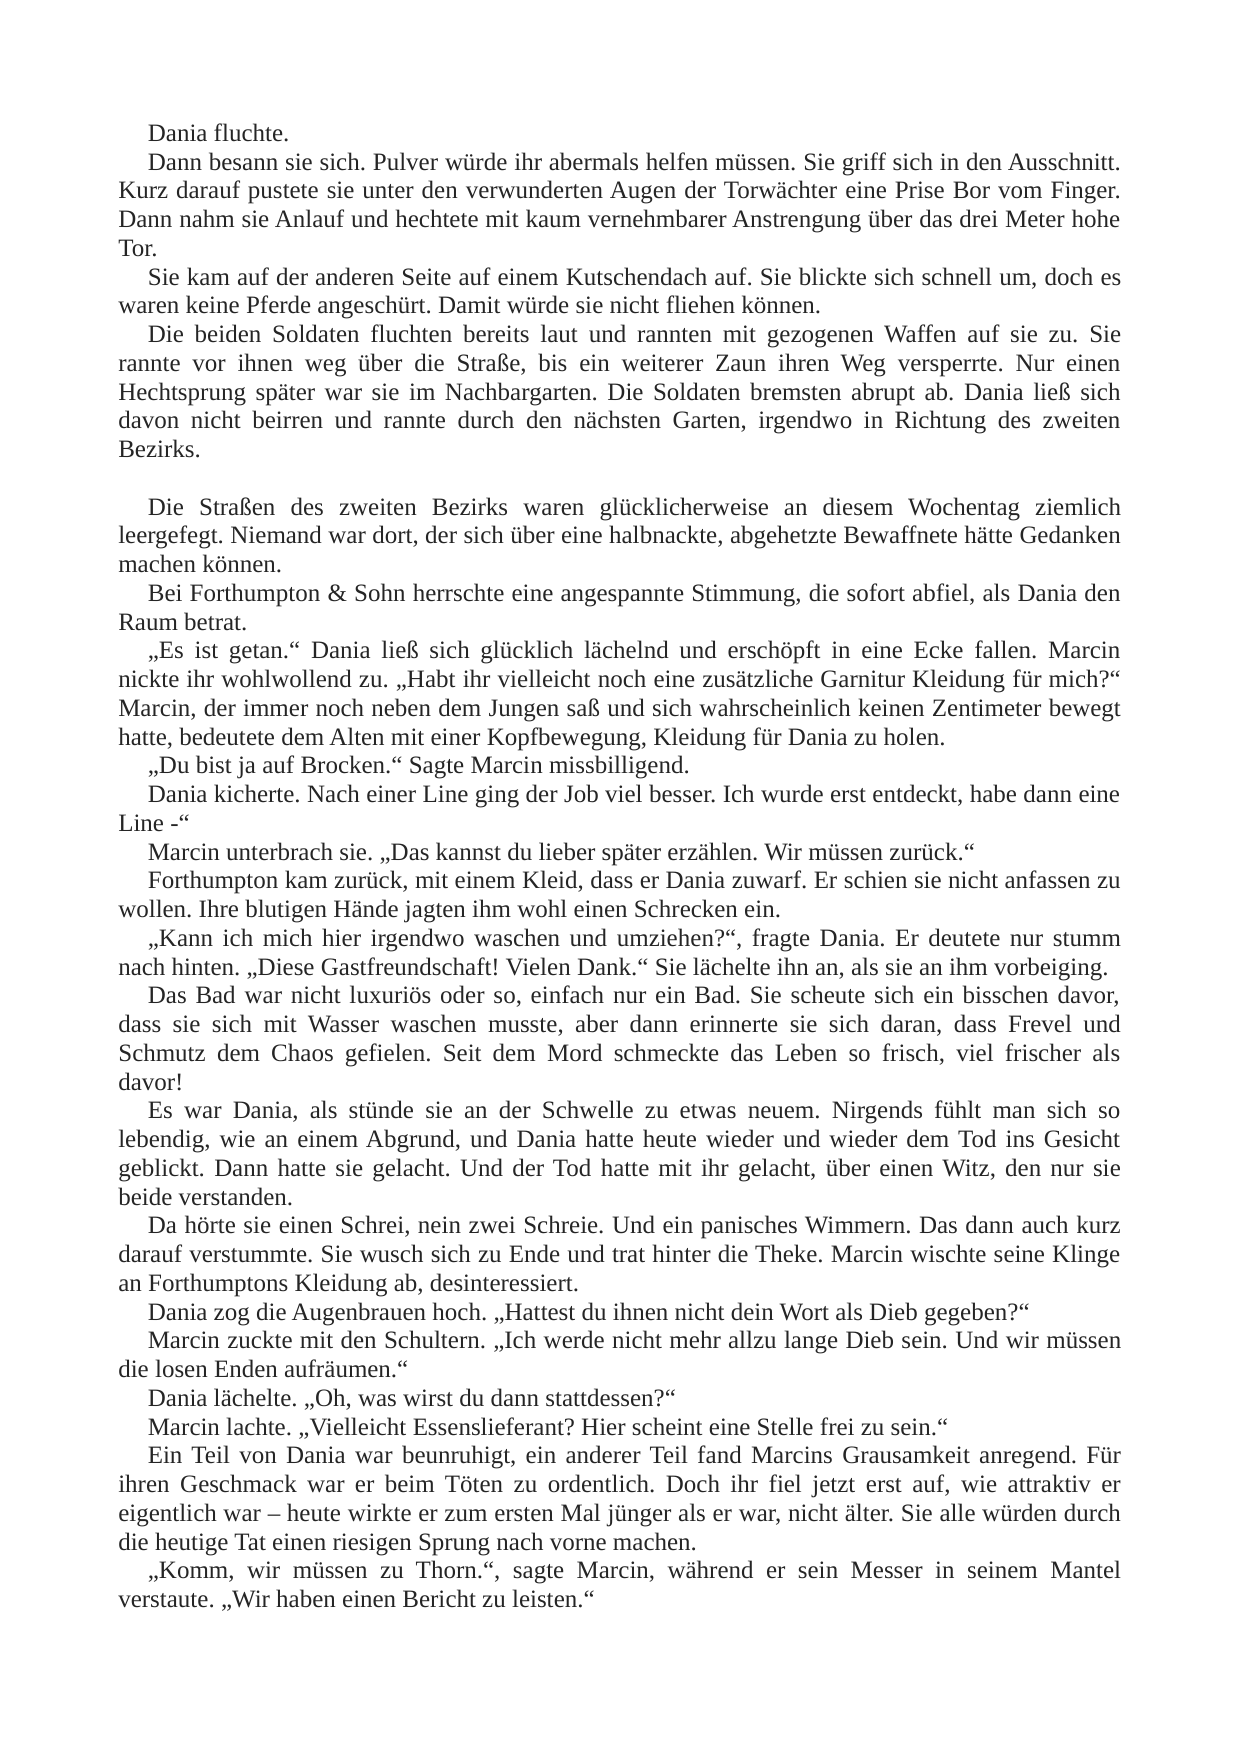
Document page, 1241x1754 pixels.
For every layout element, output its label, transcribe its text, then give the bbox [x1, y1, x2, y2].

text Sie kam auf der anderen Seite auf einem Kutschendach auf. Sie blickte sich schnell um, doch es waren keine Pferde angeschürt. Damit würde sie nicht fliehen können. [118, 262, 1122, 319]
text Forthumpton kam zurück, mit einem Kleid, dass er Dania zuwarf. Er schien sie nicht anfassen zu wollen. Ihre blutigen Hände jagten ihm wohl einen Schrecken ein. [118, 866, 1122, 923]
text Dania kicherte. Nach einer Line ging der Job viel besser. Ich wurde erst entdeckt, habe dann eine Line -“ [118, 779, 1122, 837]
text Es war Dania, als stünde sie an der Schwelle zu etwas neuem. Nirgends fühlt man sich so lebendig, wie an einem Abgrund, und Dania hatte heute wieder und wieder dem Tod ins Gesicht geblickt. Dann hatte sie gelacht. Und der Tod hatte mit ihr gelacht, über einen Witz, den nur sie beide verstanden. [118, 1096, 1122, 1211]
text Bei Forthumpton & Sohn herrschte eine angespannte Stimmung, die sofort abfiel, als Dania den Raum betrat. [118, 578, 1122, 636]
text Marcin zuckte mit den Schultern. „Ich werde nicht mehr allzu lange Dieb sein. Und wir müssen die losen Enden aufräumen.“ [118, 1326, 1122, 1383]
text „Es ist getan.“ Dania ließ sich glücklich lächelnd und erschöpft in eine Ecke fallen. Marcin nickte ihr wohlwollend zu. „Habt ihr vielleicht noch eine zusätzliche Garnitur Kleidung für mich?“ Marcin, der immer noch neben dem Jungen saß und sich wahrscheinlich keinen Zentimeter bewegt hatte, bedeutete dem Alten mit einer Kopfbewegung, Kleidung für Dania zu holen. [118, 636, 1122, 751]
text Dann besann sie sich. Pulver würde ihr abermals helfen müssen. Sie griff sich in den Ausschnitt. Kurz darauf pustete sie unter den verwunderten Augen der Torwächter eine Prise Bor vom Finger. Dann nahm sie Anlauf und hechtete mit kaum vernehmbarer Anstrengung über das drei Meter hohe Tor. [118, 147, 1122, 262]
text Die beiden Soldaten fluchten bereits laut und rannten mit gezogenen Waffen auf sie zu. Sie rannte vor ihnen weg über die Straße, bis ein weiterer Zaun ihren Weg versperrte. Nur einen Hechtsprung später war sie im Nachbargarten. Die Soldaten bremsten abrupt ab. Dania ließ sich davon nicht beirren und rannte durch den nächsten Garten, irgendwo in Richtung des zweiten Bezirks. [118, 319, 1122, 463]
text Dania zog die Augenbrauen hoch. „Hattest du ihnen nicht dein Wort als Dieb gegeben?“ [118, 1297, 1122, 1326]
text Marcin unterbrach sie. „Das kannst du lieber später erzählen. Wir müssen zurück.“ [118, 837, 1122, 866]
text Ein Teil von Dania war beunruhigt, ein anderer Teil fand Marcins Grausamkeit anregend. Für ihren Geschmack war er beim Töten zu ordentlich. Doch ihr fiel jetzt erst auf, wie attraktiv er eigentlich war – heute wirkte er zum ersten Mal jünger als er war, nicht älter. Sie alle würden durch die heutige Tat einen riesigen Sprung nach vorne machen. [118, 1441, 1122, 1556]
text „Komm, wir müssen zu Thorn.“, sagte Marcin, während er sein Messer in seinem Mantel verstaute. „Wir haben einen Bericht zu leisten.“ [118, 1556, 1122, 1613]
text „Du bist ja auf Brocken.“ Sagte Marcin missbilligend. [118, 751, 1122, 779]
text Da hörte sie einen Schrei, nein zwei Schreie. Und ein panisches Wimmern. Das dann auch kurz darauf verstummte. Sie wusch sich zu Ende und trat hinter die Theke. Marcin wischte seine Klinge an Forthumptons Kleidung ab, desinteressiert. [118, 1211, 1122, 1297]
text Dania fluchte. [118, 118, 1122, 147]
text Dania lächelte. „Oh, was wirst du dann stattdessen?“ [118, 1383, 1122, 1412]
text „Kann ich mich hier irgendwo waschen und umziehen?“, fragte Dania. Er deutete nur stumm nach hinten. „Diese Gastfreundschaft! Vielen Dank.“ Sie lächelte ihn an, als sie an ihm vorbeiging. [118, 923, 1122, 981]
text Die Straßen des zweiten Bezirks waren glücklicherweise an diesem Wochentag ziemlich leergefegt. Niemand war dort, der sich über eine halbnackte, abgehetzte Bewaffnete hätte Gedanken machen können. [118, 492, 1122, 578]
text Marcin lachte. „Vielleicht Essenslieferant? Hier scheint eine Stelle frei zu sein.“ [118, 1412, 1122, 1441]
text Das Bad war nicht luxuriös oder so, einfach nur ein Bad. Sie scheute sich ein bisschen davor, dass sie sich mit Wasser waschen musste, aber dann erinnerte sie sich daran, dass Frevel und Schmutz dem Chaos gefielen. Seit dem Mord schmeckte das Leben so frisch, viel frischer als davor! [118, 981, 1122, 1096]
